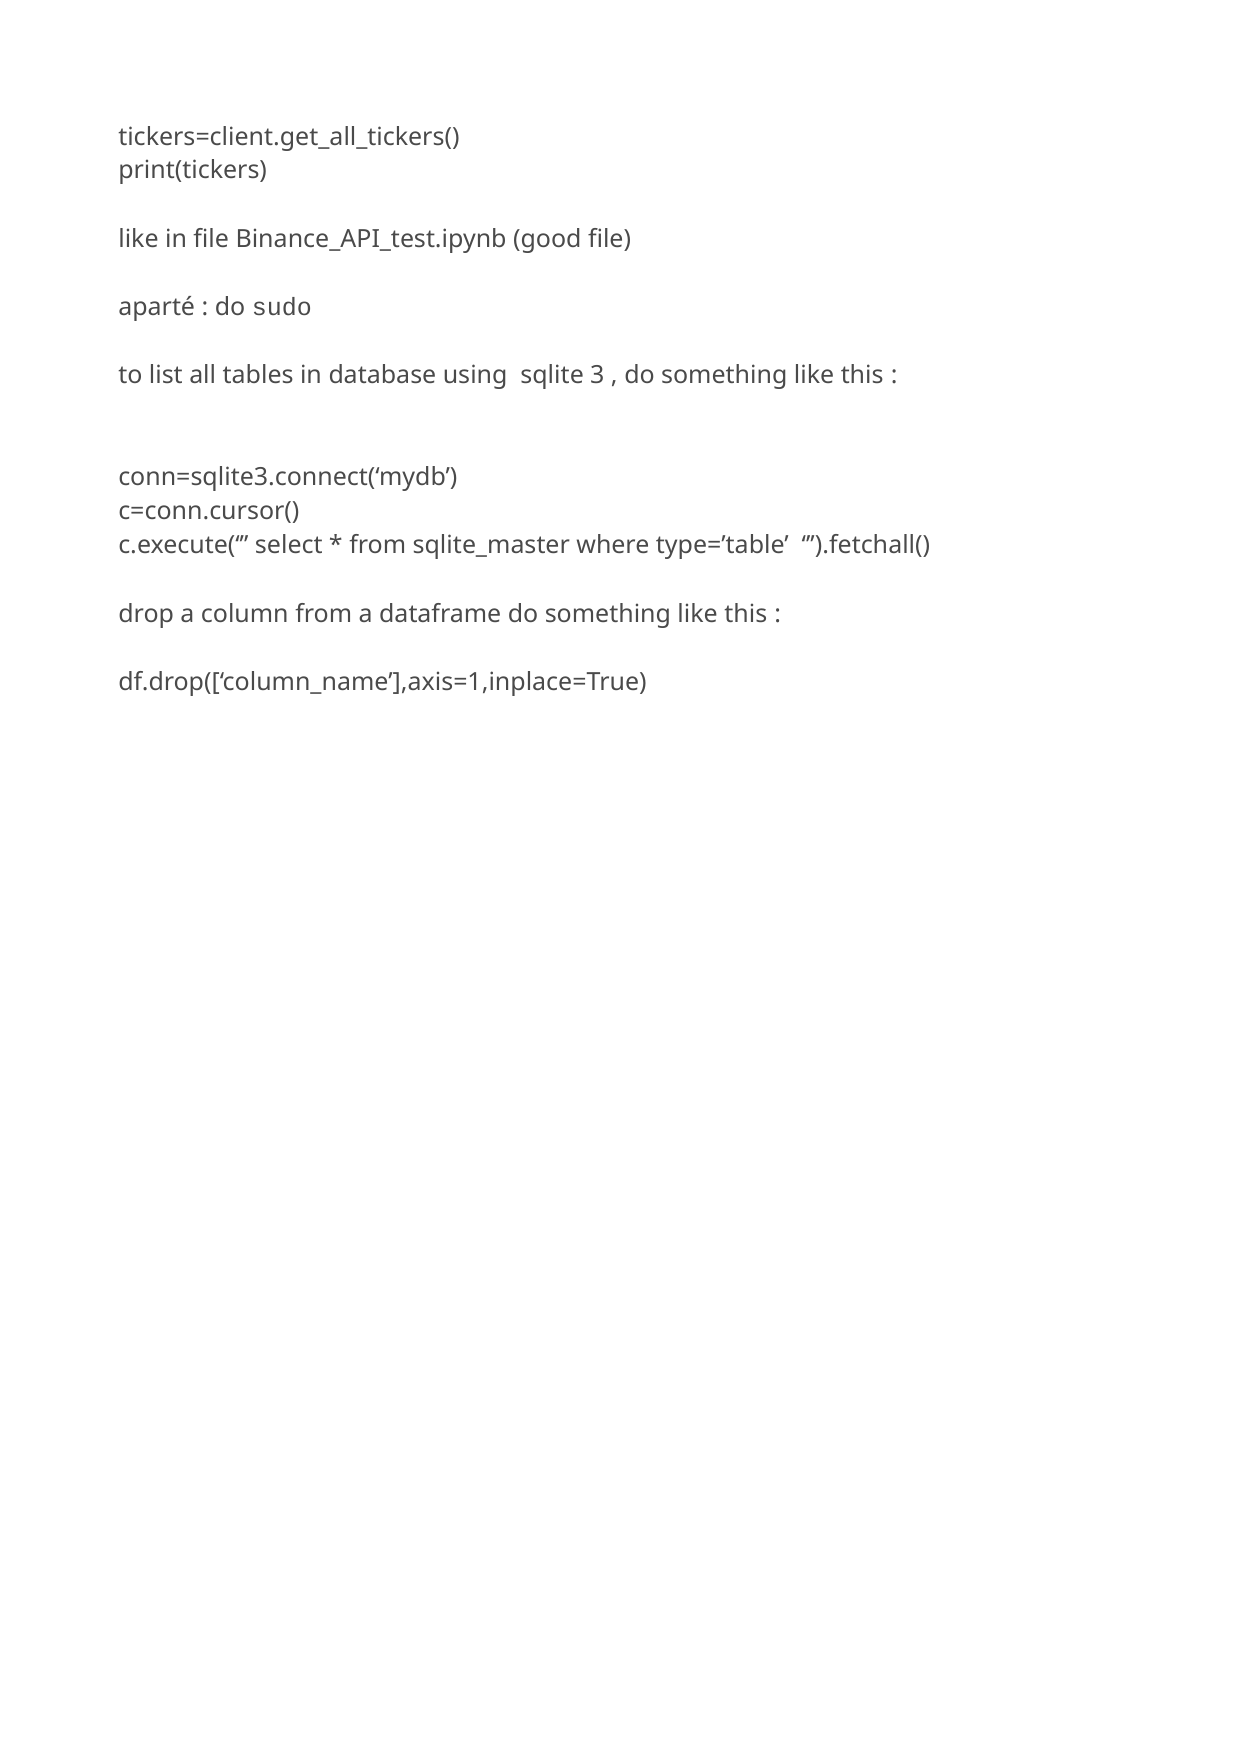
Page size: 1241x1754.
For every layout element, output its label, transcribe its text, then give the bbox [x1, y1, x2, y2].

text c=conn.cursor() [118, 493, 1122, 527]
text tickers=client.get_all_tickers() [118, 118, 1122, 152]
text to list all tables in database using sqlite 3 , do something like this : [118, 357, 1122, 391]
text print(tickers) [118, 152, 1122, 186]
text like in file Binance_API_test.ipynb (good file) [118, 220, 1122, 254]
text df.drop([‘column_name’],axis=1,inplace=True) [118, 663, 1122, 697]
text drop a column from a dataframe do something like this : [118, 595, 1122, 629]
text conn=sqlite3.connect(‘mydb’) [118, 459, 1122, 493]
text c.execute(‘’’ select * from sqlite_master where type=’table’ ‘’’).fetchall() [118, 527, 1122, 561]
text aparté : do sudo [118, 288, 1122, 323]
